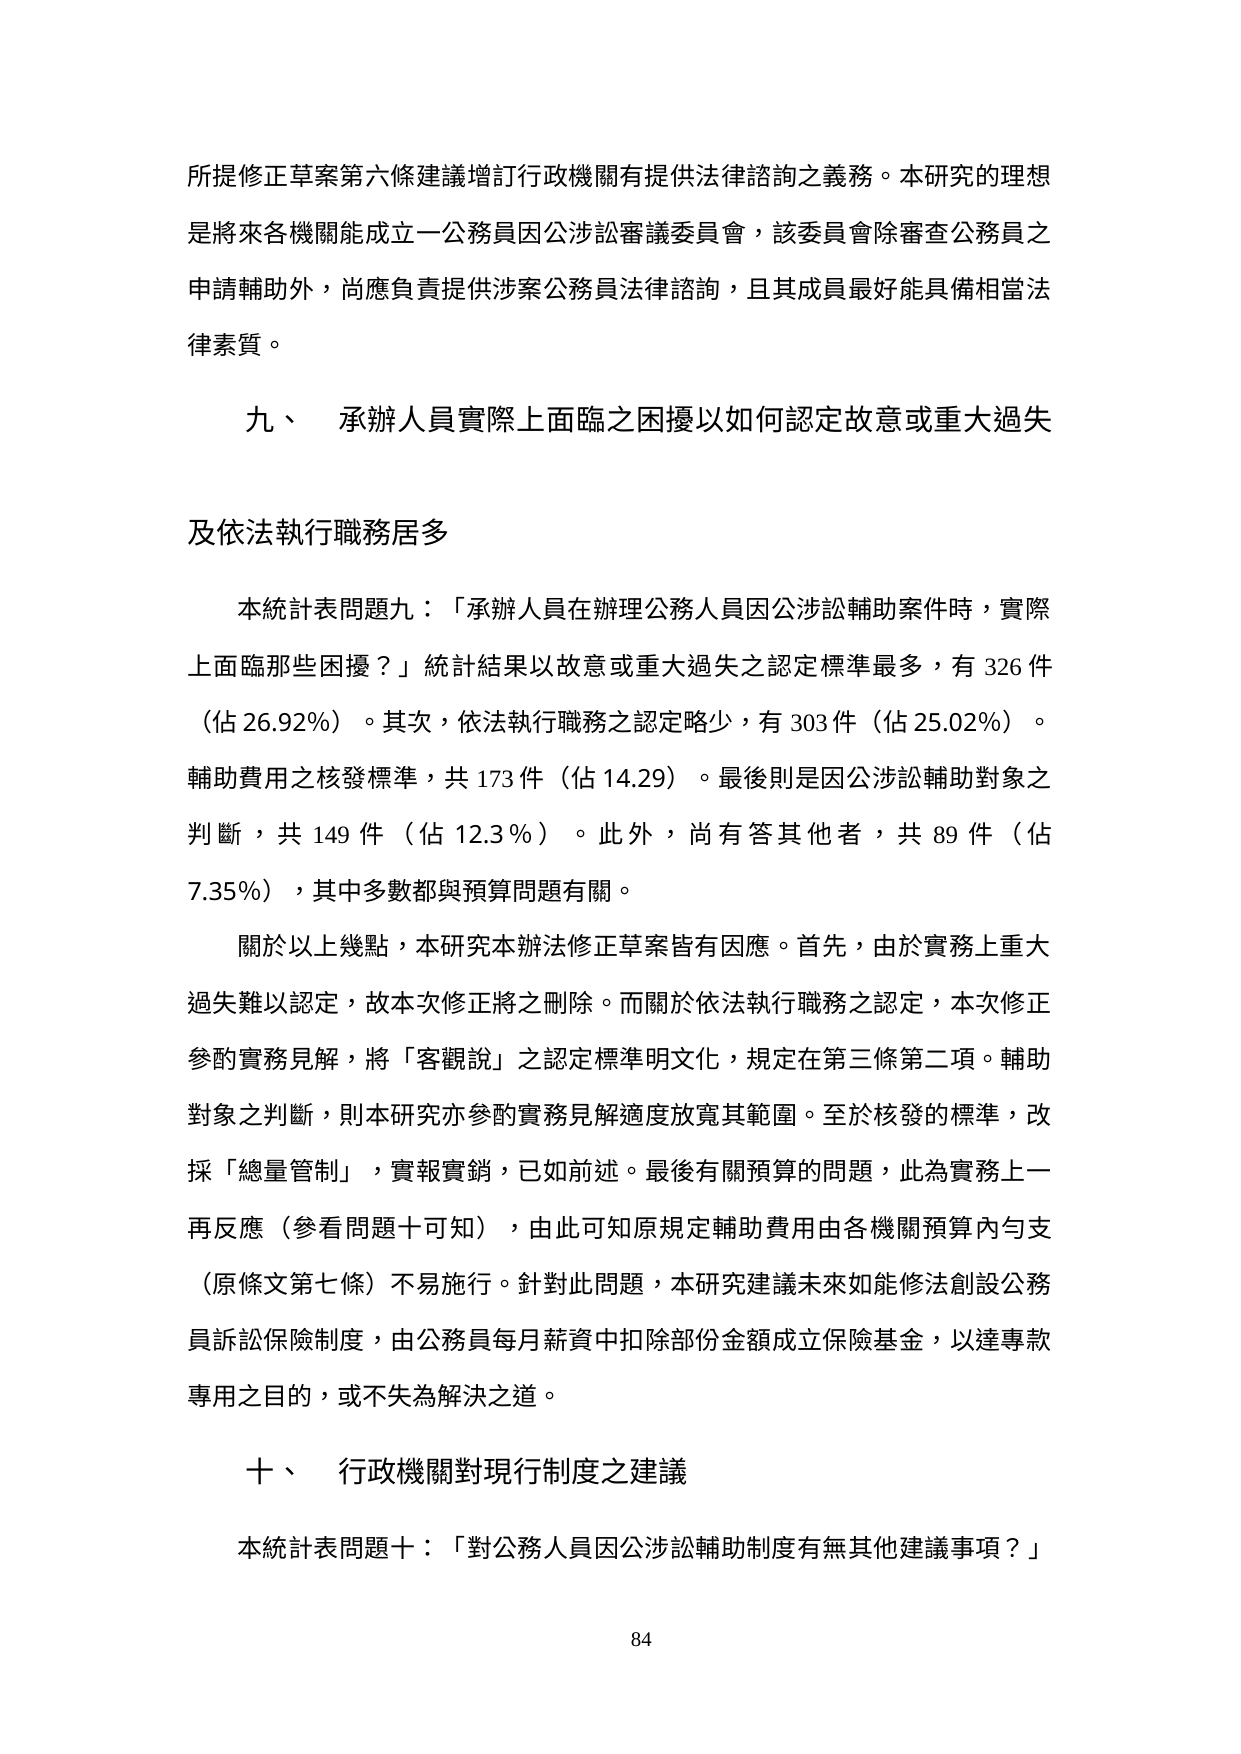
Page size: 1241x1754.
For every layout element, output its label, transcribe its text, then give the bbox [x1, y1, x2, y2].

text 本統計表問題九：「承辦人員在辦理公務人員因公涉訟輔助案件時，實際上面臨那些困擾？」統計結果以故意或重大過失之認定標準最多，有326件（佔26.92％）。其次，依法執行職務之認定略少，有303件（佔25.02％）。輔助費用之核發標準，共173件（佔14.29）。最後則是因公涉訟輔助對象之判斷，共149件（佔12.3％）。此外，尚有答其他者，共89件（佔7.35％），其中多數都與預算問題有關。 [187, 583, 1053, 902]
list 行政機關對現行制度之建議 [187, 1426, 1053, 1501]
text 所提修正草案第六條建議增訂行政機關有提供法律諮詢之義務。本研究的理想是將來各機關能成立一公務員因公涉訟審議委員會，該委員會除審查公務員之申請輔助外，尚應負責提供涉案公務員法律諮詢，且其成員最好能具備相當法律素質。 [187, 150, 1053, 356]
text 關於以上幾點，本研究本辦法修正草案皆有因應。首先，由於實務上重大過失難以認定，故本次修正將之刪除。而關於依法執行職務之認定，本次修正參酌實務見解，將「客觀說」之認定標準明文化，規定在第三條第二項。輔助對象之判斷，則本研究亦參酌實務見解適度放寬其範圍。至於核發的標準，改採「總量管制」，實報實銷，已如前述。最後有關預算的問題，此為實務上一再反應（參看問題十可知），由此可知原規定輔助費用由各機關預算內勻支（原條文第七條）不易施行。針對此問題，本研究建議未來如能修法創設公務員訴訟保險制度，由公務員每月薪資中扣除部份金額成立保險基金，以達專款專用之目的，或不失為解決之道。 [187, 920, 1053, 1407]
text 本統計表問題十：「對公務人員因公涉訟輔助制度有無其他建議事項？」 [187, 1522, 1053, 1559]
list 承辦人員實際上面臨之困擾以如何認定故意或重大過失及依法執行職務居多 [187, 374, 1053, 562]
